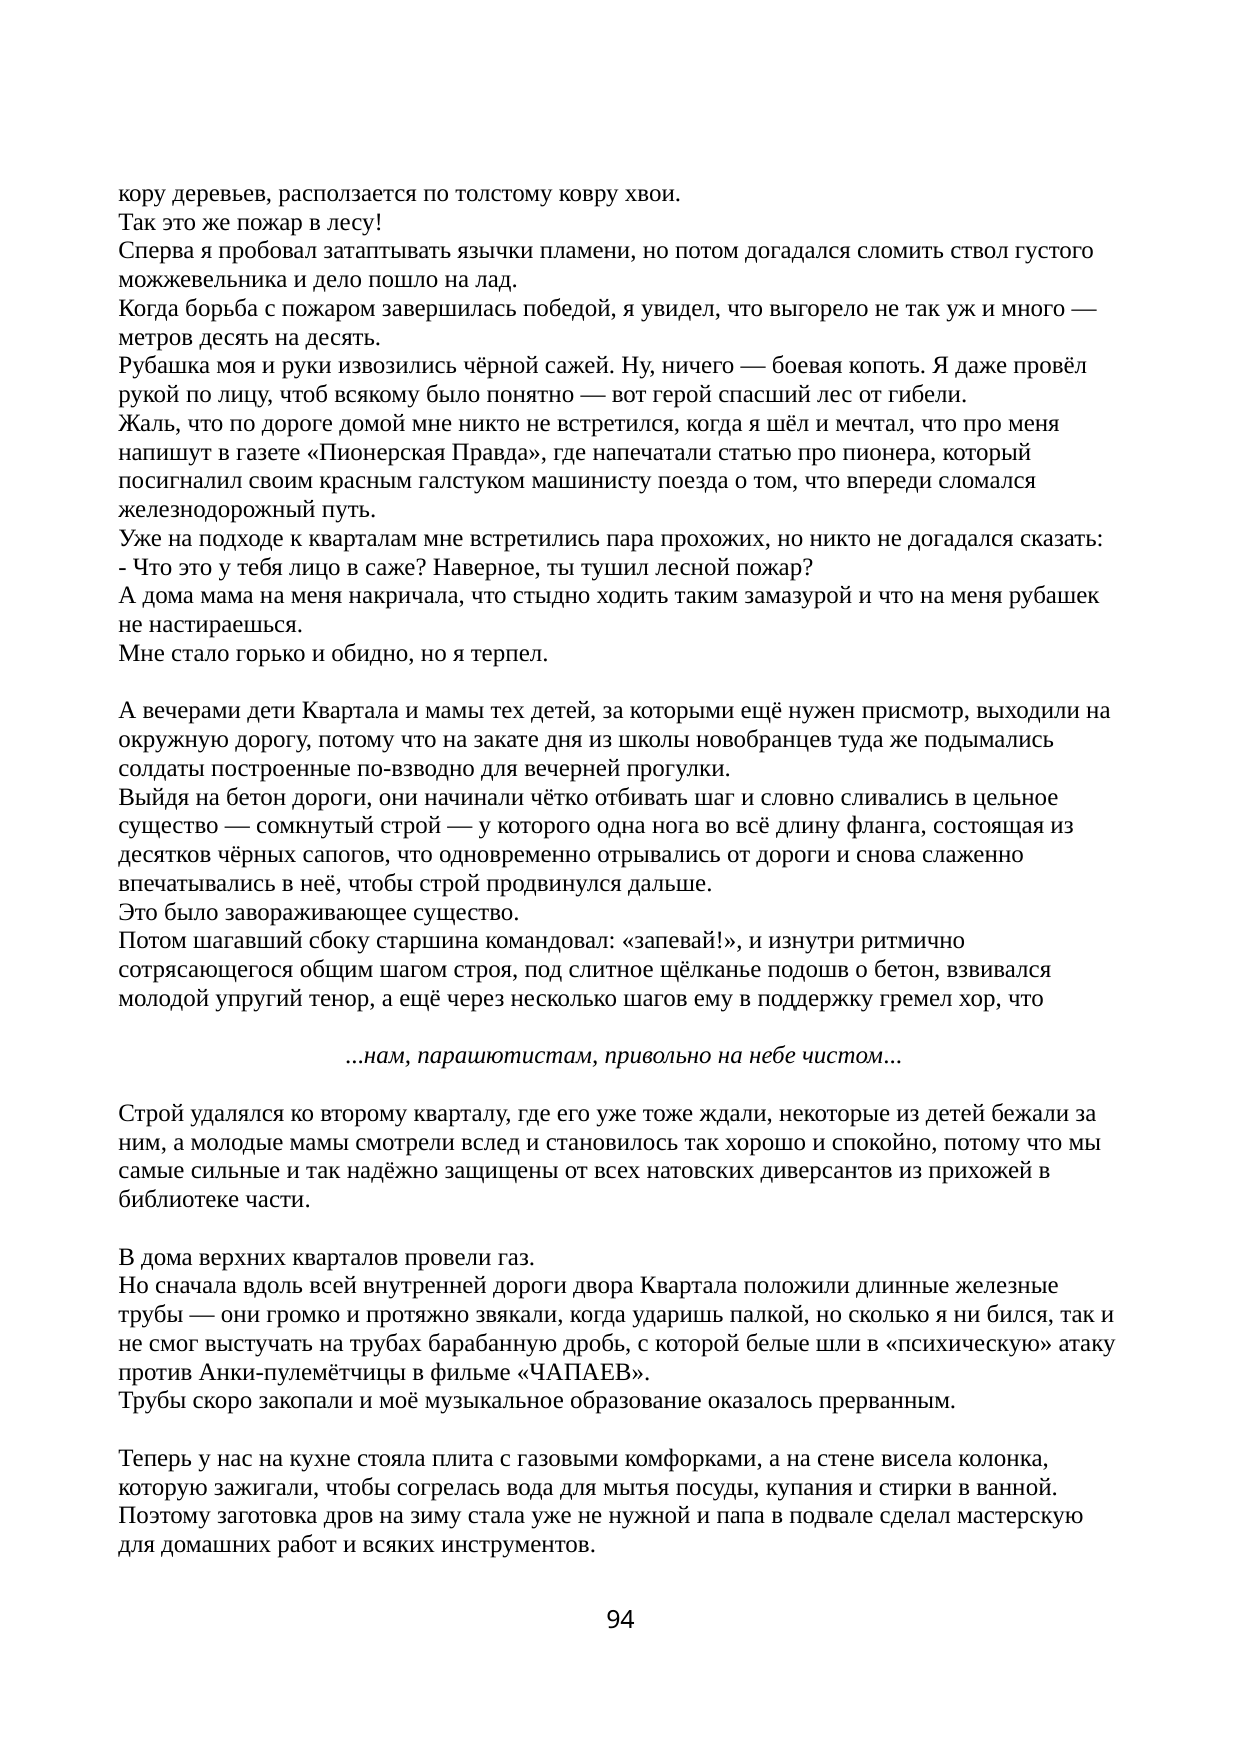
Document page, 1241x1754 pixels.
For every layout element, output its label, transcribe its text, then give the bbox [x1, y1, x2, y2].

text Теперь у нас на кухне стояла плита с газовыми комфорками, а на стене висела колонка, которую зажигали, чтобы согрелась вода для мытья посуды, купания и стирки в ванной. [118, 1443, 1122, 1501]
text А дома мама на меня накричала, что стыдно ходить таким замазурой и что на меня рубашек не настираешься. [118, 581, 1122, 638]
text Но сначала вдоль всей внутренней дороги двора Квартала положили длинные железные трубы — они громко и протяжно звякали, когда ударишь палкой, но сколько я ни бился, так и не смог выстучать на трубах барабанную дробь, с которой белые шли в «психическую» атаку против Анки-пулемётчицы в фильме «ЧАПАЕВ». [118, 1271, 1122, 1386]
text - Что это у тебя лицо в саже? Наверное, ты тушил лесной пожар? [118, 552, 1122, 581]
text Рубашка моя и руки извозились чёрной сажей. Ну, ничего — боевая копоть. Я даже провёл рукой по лицу, чтоб всякому было понятно — вот герой спасший лес от гибели. [118, 351, 1122, 408]
text Сперва я пробовал затаптывать язычки пламени, но потом догадался сломить ствол густого можжевельника и дело пошло на лад. [118, 236, 1122, 293]
text ...нам, парашютистам, привольно на небе чистом... [118, 1041, 1122, 1069]
text Мне стало горько и обидно, но я терпел. [118, 638, 1122, 667]
text Трубы скоро закопали и моё музыкальное образование оказалось прерванным. [118, 1386, 1122, 1414]
text А вечерами дети Квартала и мамы тех детей, за которыми ещё нужен присмотр, выходили на окружную дорогу, потому что на закате дня из школы новобранцев туда же подымались солдаты построенные по-взводно для вечерней прогулки. [118, 696, 1122, 782]
text кору деревьев, расползается по толстому ковру хвои. [118, 178, 1122, 207]
text Строй удалялся ко второму кварталу, где его уже тоже ждали, некоторые из детей бежали за ним, а молодые мамы смотрели вслед и становилось так хорошо и спокойно, потому что мы самые сильные и так надёжно защищены от всех натовских диверсантов из прихожей в библиотеке части. [118, 1098, 1122, 1213]
text Жаль, что по дороге домой мне никто не встретился, когда я шёл и мечтал, что про меня напишут в газете «Пионерская Правда», где напечатали статью про пионера, который посигналил своим красным галстуком машинисту поезда о том, что впереди сломался железнодорожный путь. [118, 408, 1122, 523]
text В дома верхних кварталов провели газ. [118, 1242, 1122, 1271]
text Это было завораживающее существо. [118, 897, 1122, 926]
text Поэтому заготовка дров на зиму стала уже не нужной и папа в подвале сделал мастерскую для домашних работ и всяких инструментов. [118, 1501, 1122, 1558]
text Выйдя на бетон дороги, они начинали чётко отбивать шаг и словно сливались в цельное существо — сомкнутый строй — у которого одна нога во всё длину фланга, состоящая из десятков чёрных сапогов, что одновременно отрывались от дороги и снова слаженно впечатывались в неё, чтобы строй продвинулся дальше. [118, 782, 1122, 897]
text Когда борьба с пожаром завершилась победой, я увидел, что выгорело не так уж и много — метров десять на десять. [118, 293, 1122, 351]
text Потом шагавший сбоку старшина командовал: «запевай!», и изнутри ритмично сотрясающегося общим шагом строя, под слитное щёлканье подошв о бетон, взвивался молодой упругий тенор, а ещё через несколько шагов ему в поддержку гремел хор, что [118, 926, 1122, 1012]
text Уже на подходе к кварталам мне встретились пара прохожих, но никто не догадался сказать: [118, 523, 1122, 552]
text Так это же пожар в лесу! [118, 207, 1122, 236]
